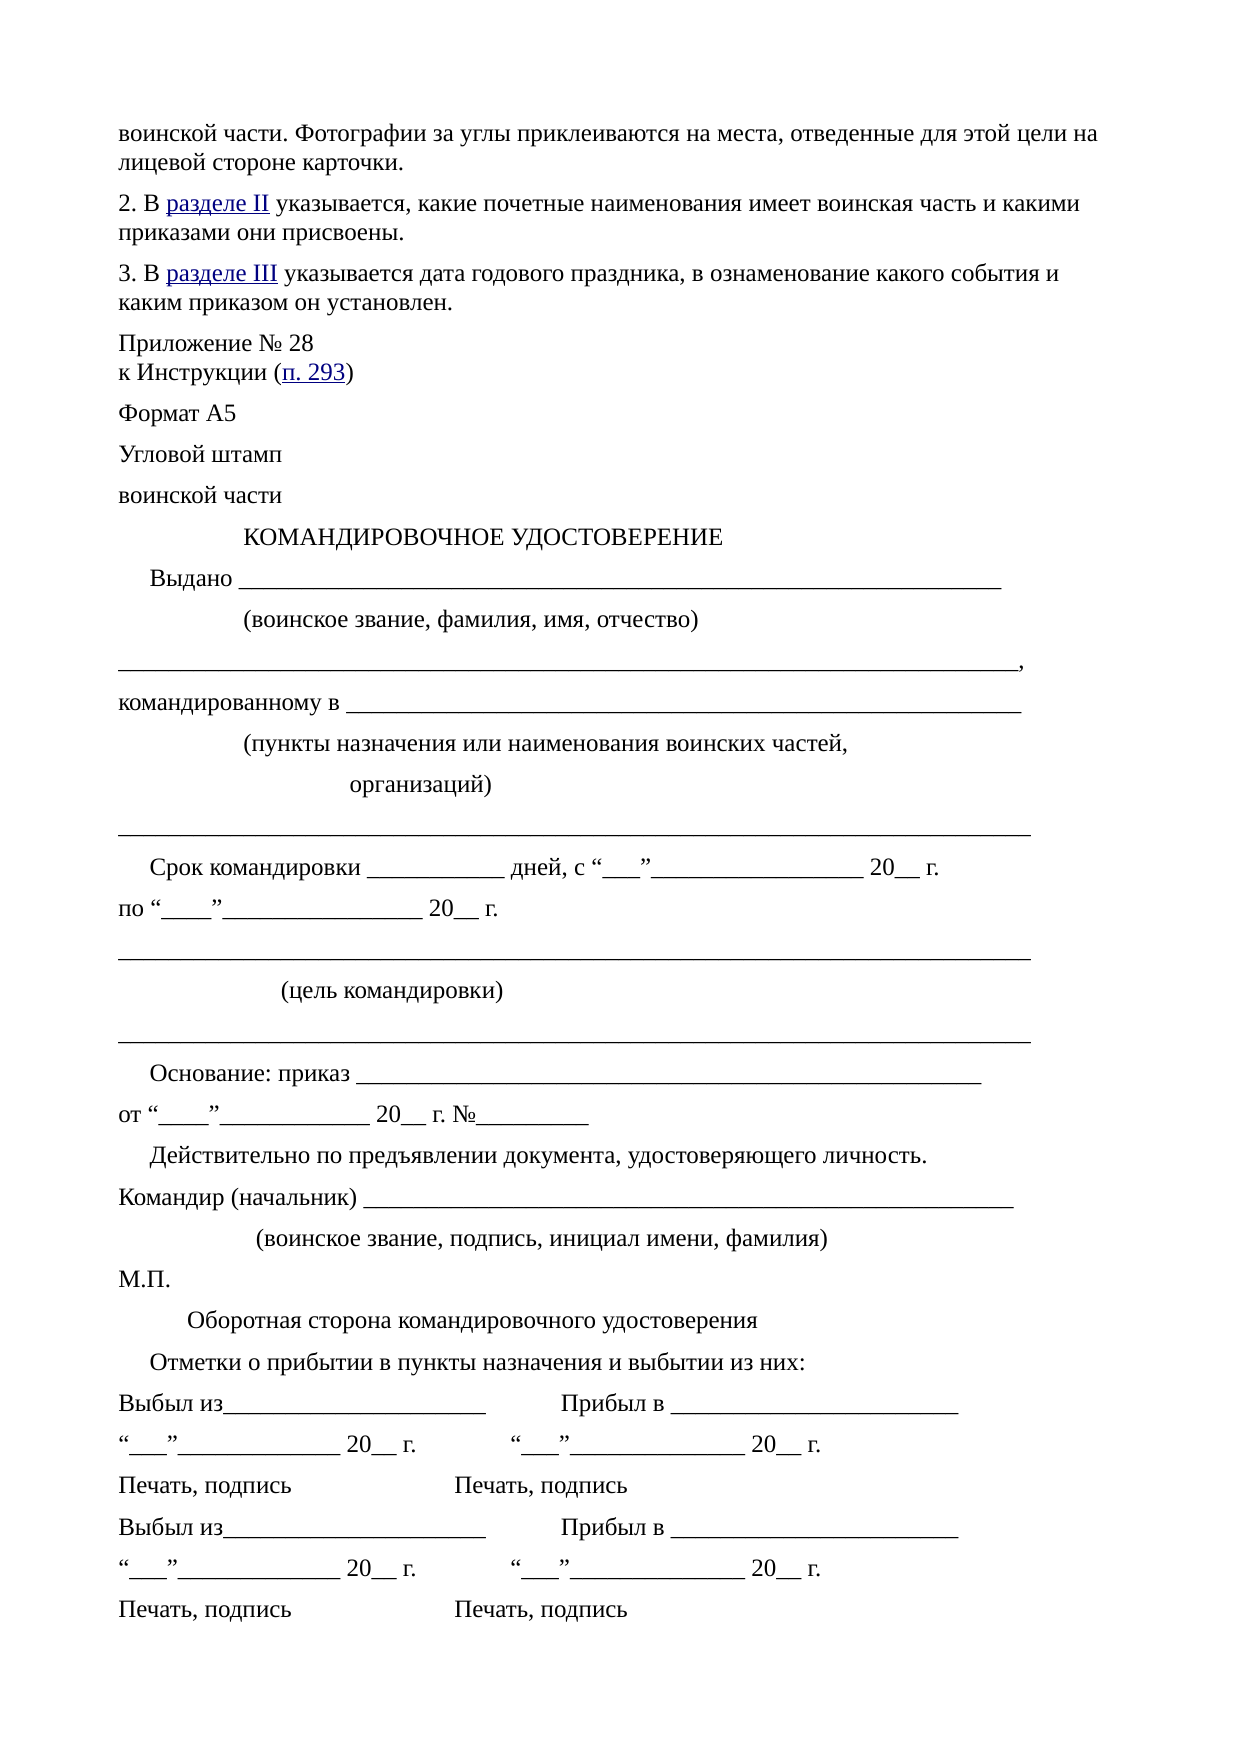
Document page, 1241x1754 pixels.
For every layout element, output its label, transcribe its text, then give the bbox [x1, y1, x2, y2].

text _________________________________________________________________________ [118, 1017, 1122, 1046]
text Печать, подпись Печать, подпись [118, 1471, 1122, 1499]
text ________________________________________________________________________, [118, 646, 1122, 674]
text 3. В разделе III указывается дата годового праздника, в ознаменование какого события и каким приказом он установлен. [118, 258, 1122, 316]
text “___”_____________ 20__ г. “___”______________ 20__ г. [118, 1429, 1122, 1458]
text воинской части. Фотографии за углы приклеиваются на места, отведенные для этой цели на лицевой стороне карточки. [118, 118, 1122, 176]
text Оборотная сторона командировочного удостоверения [118, 1306, 1122, 1334]
text _________________________________________________________________________ [118, 811, 1122, 839]
text Выбыл из_____________________ Прибыл в _______________________ [118, 1388, 1122, 1417]
text Действительно по предъявлении документа, удостоверяющего личность. [118, 1141, 1122, 1169]
text (пункты назначения или наименования воинских частей, [118, 728, 1122, 757]
text по “____”________________ 20__ г. [118, 893, 1122, 922]
text Формат А5 [118, 398, 1122, 427]
text (воинское звание, фамилия, имя, отчество) [118, 604, 1122, 633]
text (воинское звание, подпись, инициал имени, фамилия) [118, 1223, 1122, 1252]
text КОМАНДИРОВОЧНОЕ УДОСТОВЕРЕНИЕ [118, 522, 1122, 551]
text (цель командировки) [118, 976, 1122, 1004]
text Выбыл из_____________________ Прибыл в _______________________ [118, 1512, 1122, 1541]
text “___”_____________ 20__ г. “___”______________ 20__ г. [118, 1553, 1122, 1582]
text воинской части [118, 481, 1122, 509]
text командированному в ______________________________________________________ [118, 687, 1122, 716]
text от “____”____________ 20__ г. №_________ [118, 1099, 1122, 1128]
text организаций) [118, 769, 1122, 798]
text Командир (начальник) ____________________________________________________ [118, 1182, 1122, 1211]
text Отметки о прибытии в пункты назначения и выбытии из них: [118, 1347, 1122, 1376]
text М.П. [118, 1264, 1122, 1293]
text Основание: приказ __________________________________________________ [118, 1058, 1122, 1087]
text Печать, подпись Печать, подпись [118, 1594, 1122, 1623]
text Выдано _____________________________________________________________ [118, 563, 1122, 592]
text Угловой штамп [118, 439, 1122, 468]
text _________________________________________________________________________ [118, 934, 1122, 963]
text Срок командировки ___________ дней, с “___”_________________ 20__ г. [118, 852, 1122, 881]
text Приложение № 28 к Инструкции (п. 293) [118, 328, 1122, 386]
text 2. В разделе II указывается, какие почетные наименования имеет воинская часть и какими приказами они присвоены. [118, 188, 1122, 246]
